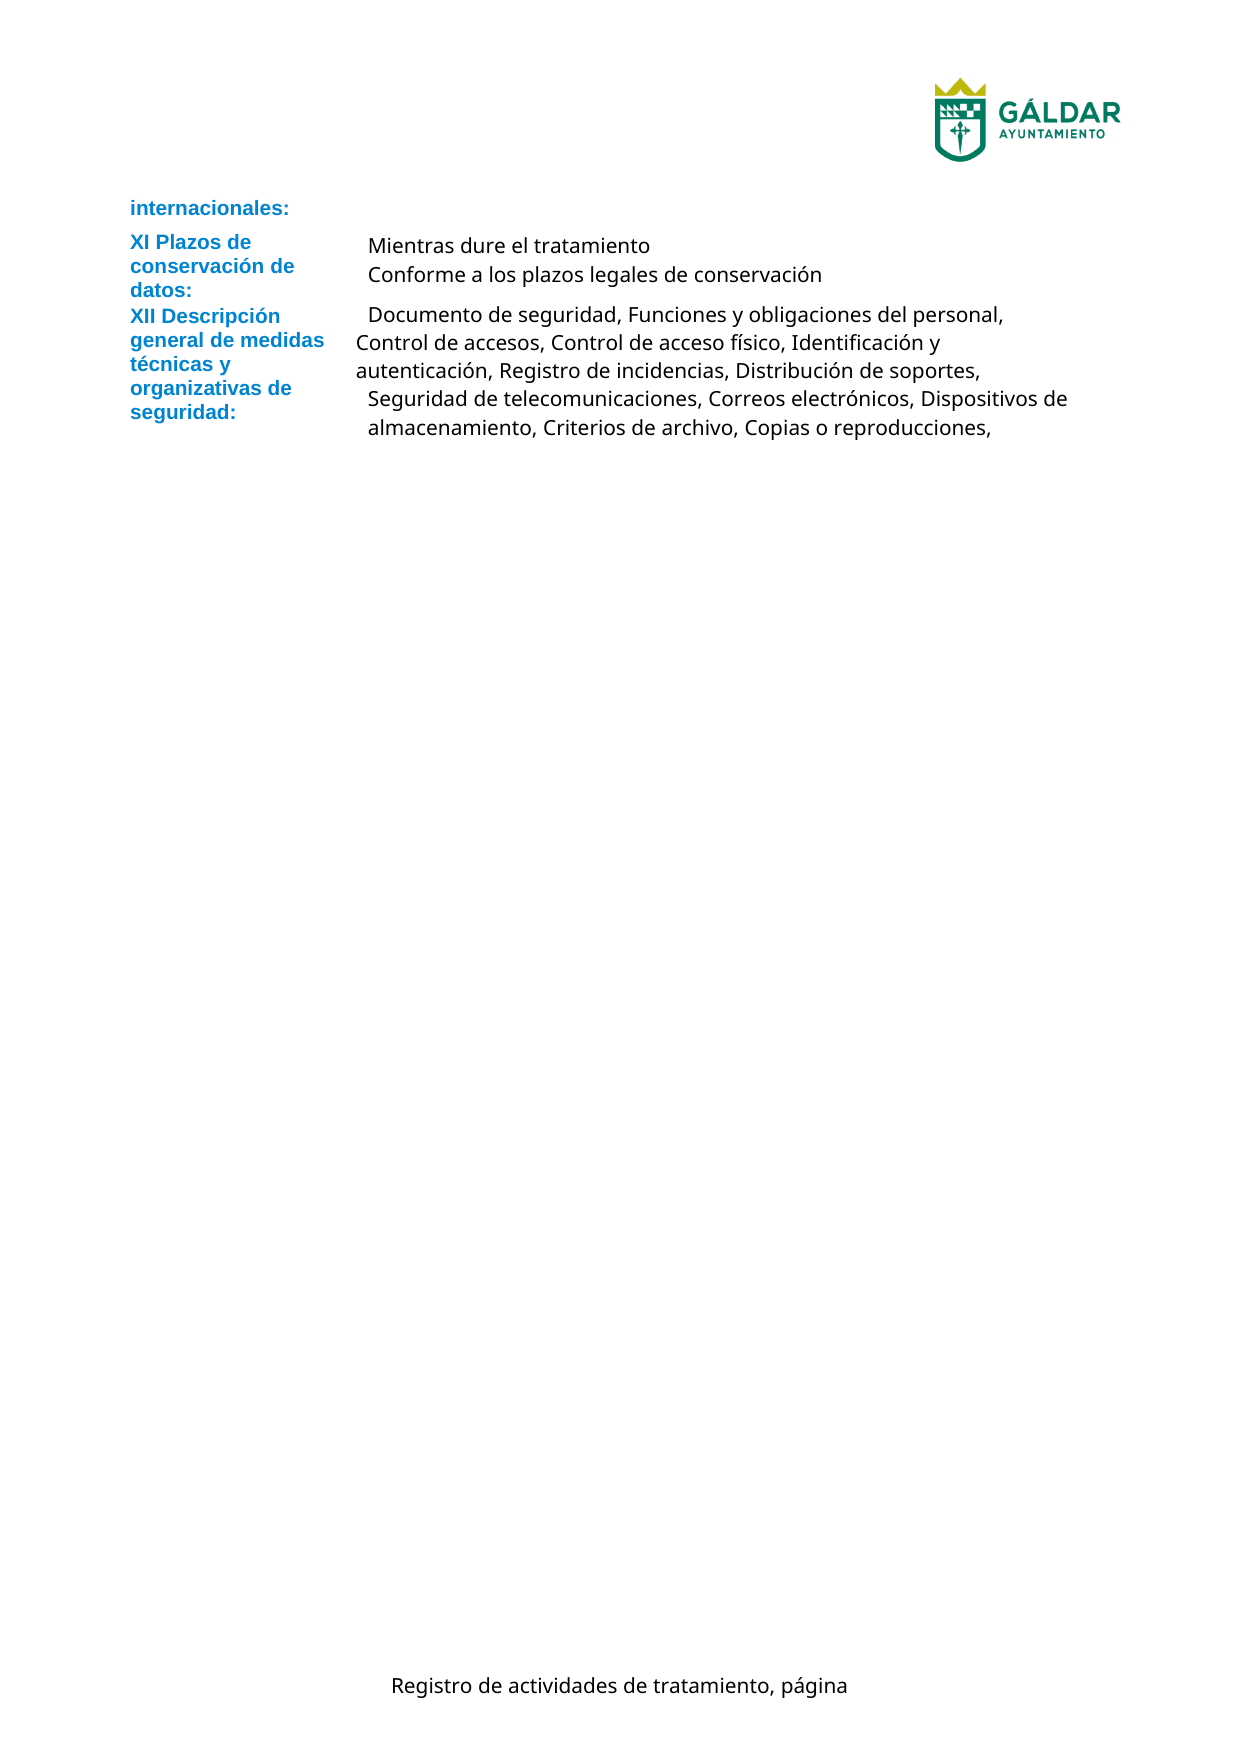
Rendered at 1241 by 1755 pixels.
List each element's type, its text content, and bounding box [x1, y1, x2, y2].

table_cell [356, 196, 1133, 220]
table_cell Documento de seguridad, Funciones y obligaciones del personal, Control de accesos, Control de acceso físico, Identificación y autenticación, Registro de incidencias, Distribución de soportes, Seguridad de telecomunicaciones, Correos electrónicos, Dispositivos de almacenamiento, Criterios de archivo, Copias o reproducciones, [356, 304, 1133, 441]
table_cell Mientras dure el tratamiento Conforme a los plazos legales de conservación [356, 220, 1133, 304]
table_cell XI Plazos de conservación de datos: [109, 220, 356, 304]
table_cell XII Descripción general de medidas técnicas y organizativas de seguridad: [109, 304, 356, 441]
table_cell internacionales: [109, 196, 356, 220]
